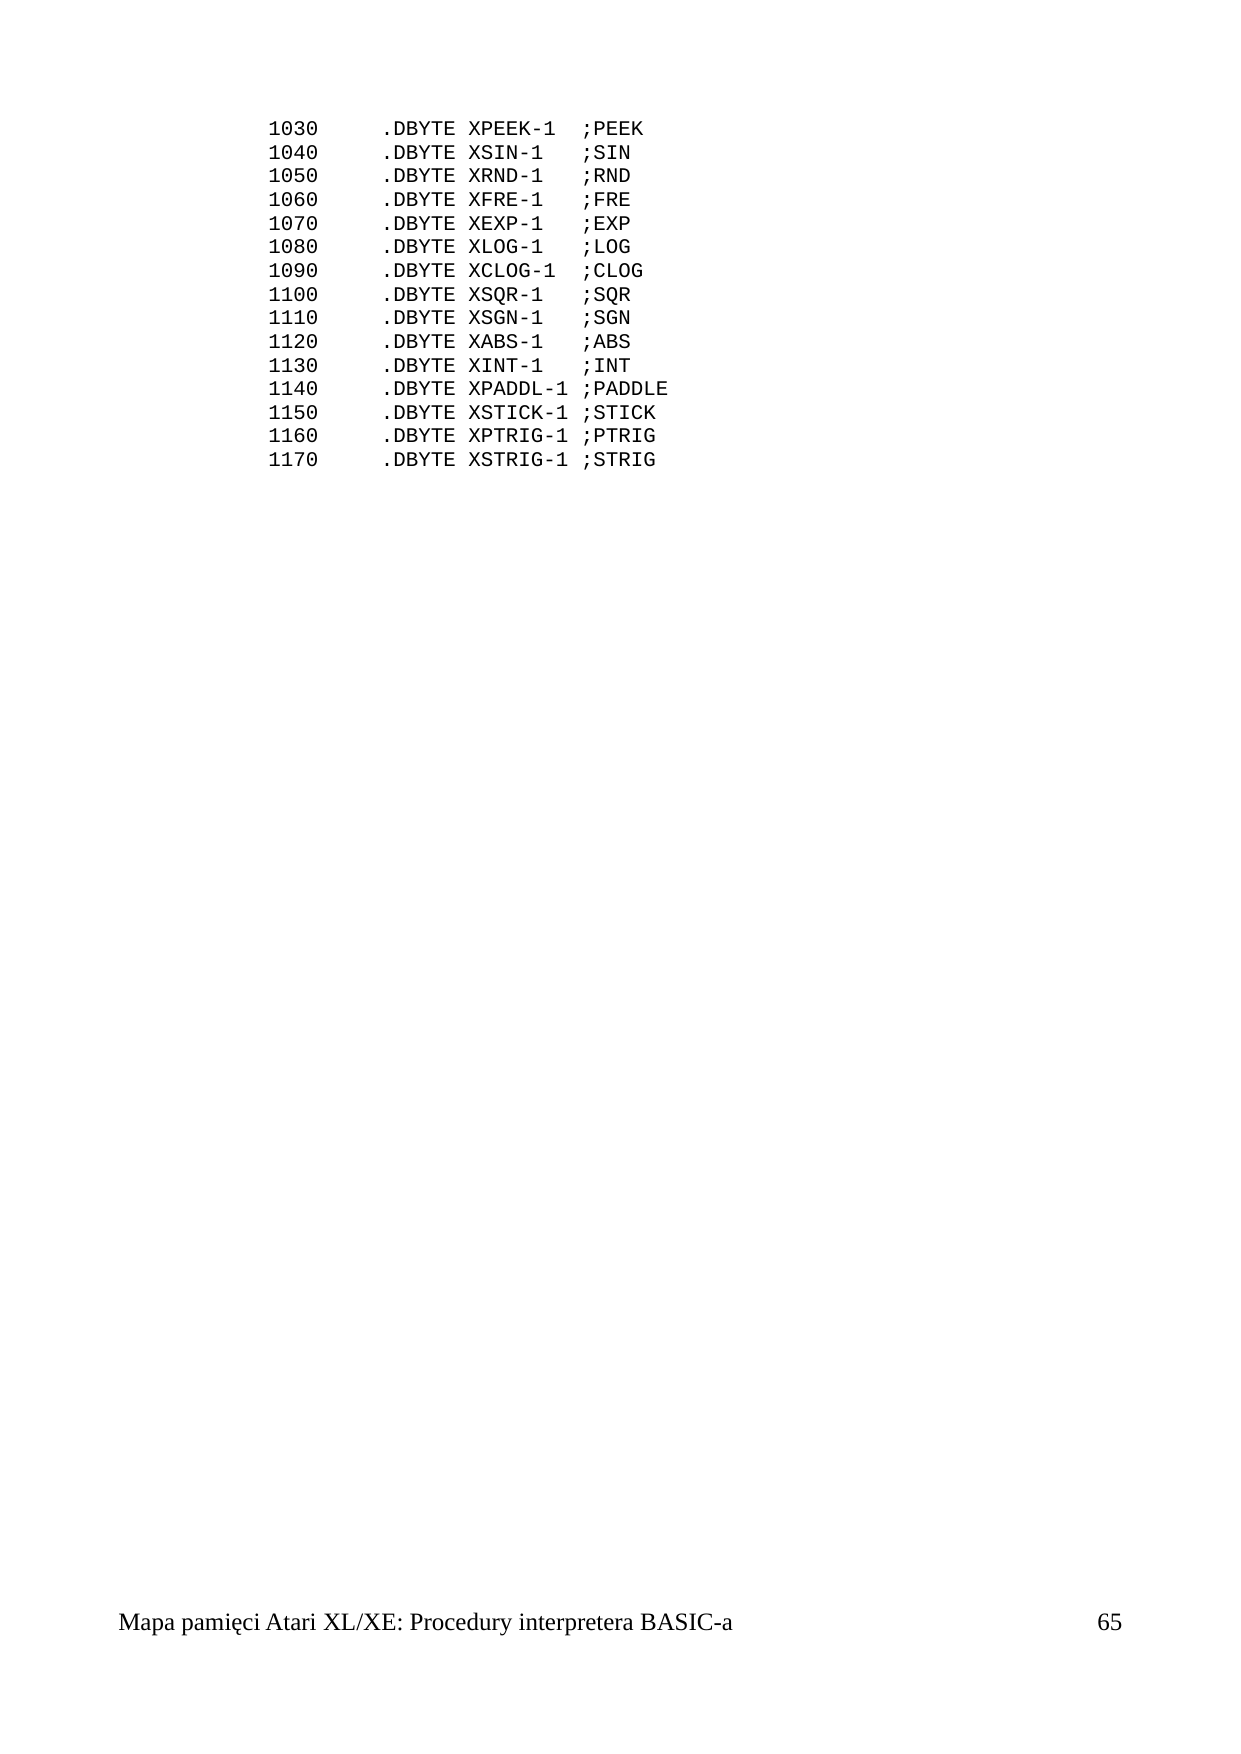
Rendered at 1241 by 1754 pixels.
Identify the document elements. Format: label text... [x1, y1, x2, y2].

text 1060 .DBYTE XFRE-1 ;FRE [118, 189, 1122, 213]
text 1040 .DBYTE XSIN-1 ;SIN [118, 142, 1122, 165]
text 1140 .DBYTE XPADDL-1 ;PADDLE [118, 378, 1122, 402]
text 1170 .DBYTE XSTRIG-1 ;STRIG [118, 449, 1122, 473]
text 1160 .DBYTE XPTRIG-1 ;PTRIG [118, 426, 1122, 449]
text 1110 .DBYTE XSGN-1 ;SGN [118, 307, 1122, 331]
text 1080 .DBYTE XLOG-1 ;LOG [118, 236, 1122, 260]
text 1050 .DBYTE XRND-1 ;RND [118, 165, 1122, 189]
text 1100 .DBYTE XSQR-1 ;SQR [118, 284, 1122, 307]
text 1030 .DBYTE XPEEK-1 ;PEEK [118, 118, 1122, 142]
text 1150 .DBYTE XSTICK-1 ;STICK [118, 402, 1122, 426]
text 1130 .DBYTE XINT-1 ;INT [118, 354, 1122, 378]
text 1090 .DBYTE XCLOG-1 ;CLOG [118, 260, 1122, 284]
text 1120 .DBYTE XABS-1 ;ABS [118, 331, 1122, 354]
text 1070 .DBYTE XEXP-1 ;EXP [118, 213, 1122, 236]
